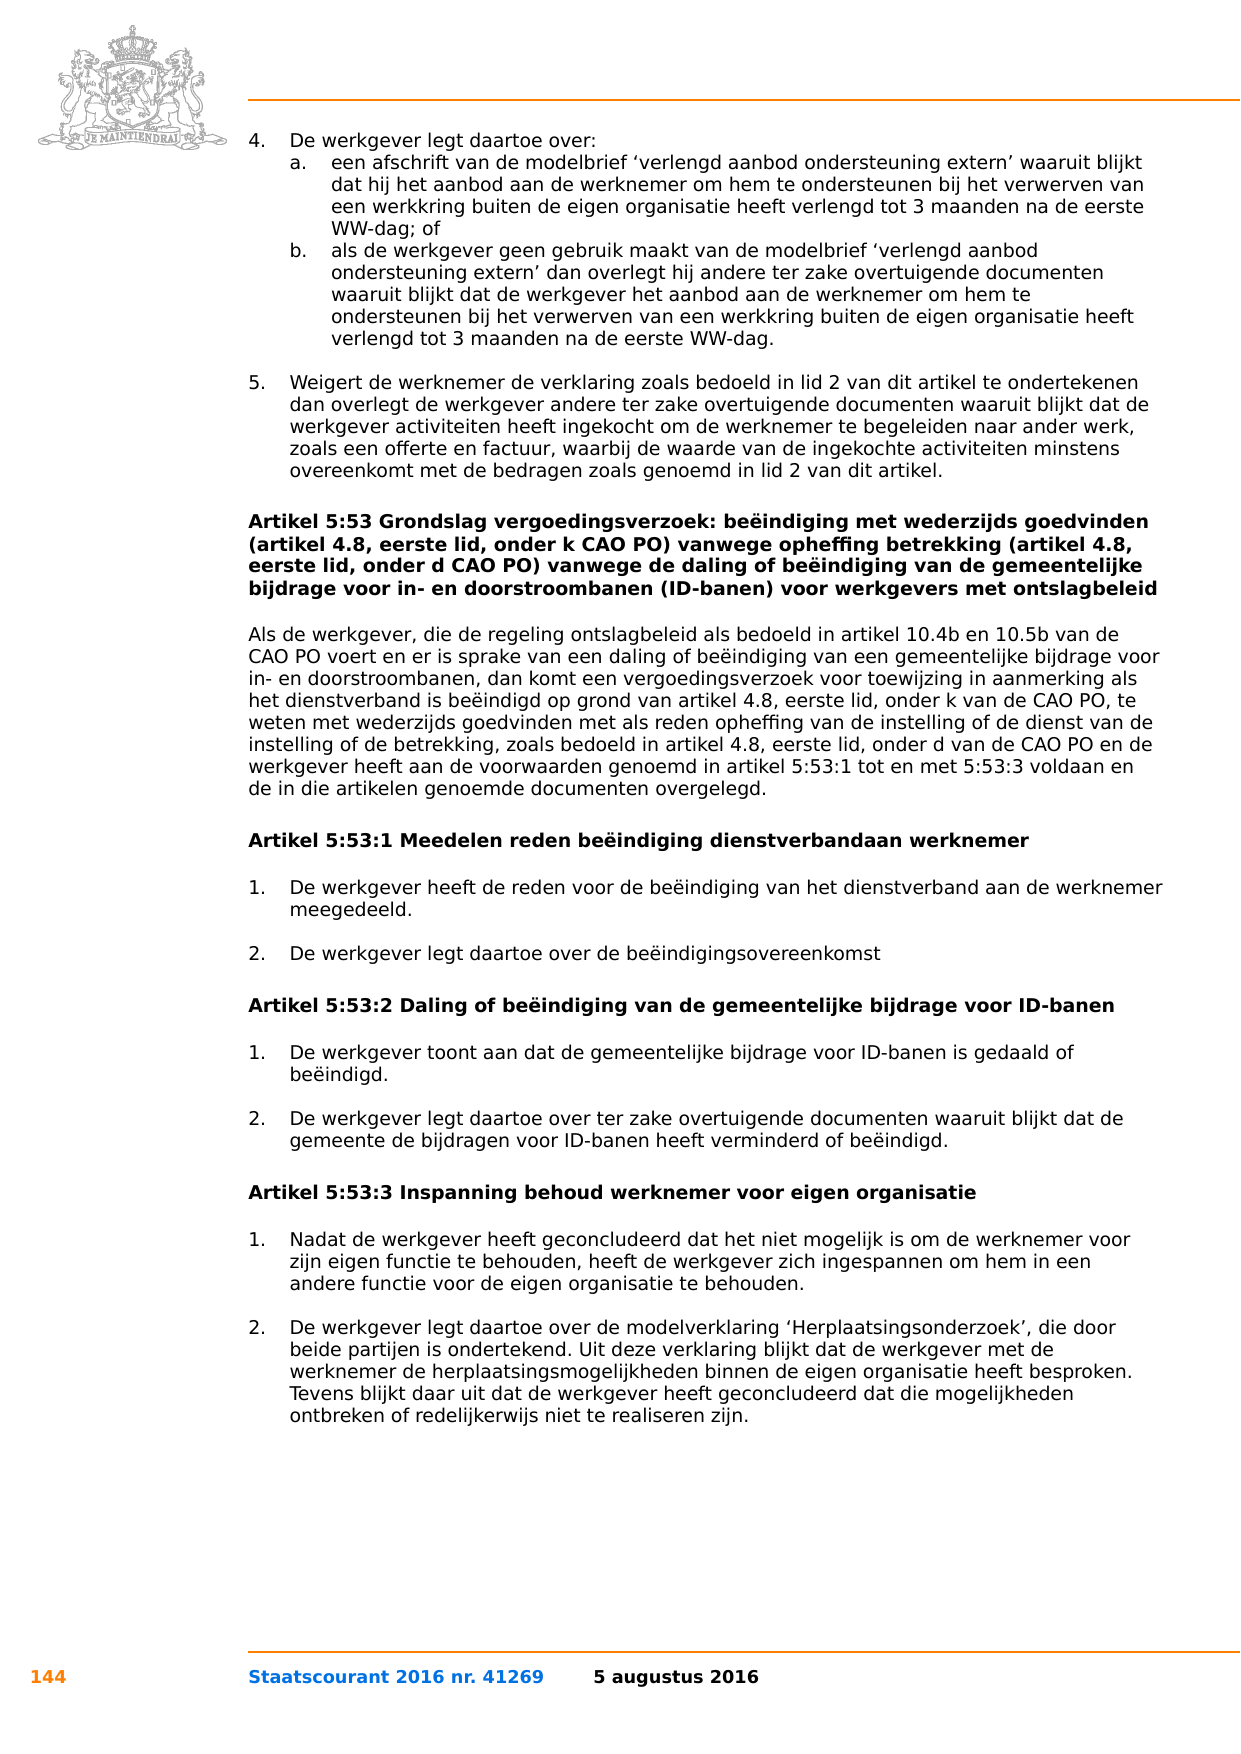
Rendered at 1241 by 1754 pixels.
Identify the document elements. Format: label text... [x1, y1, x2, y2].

subtitle Artikel 5:53 Grondslag vergoedingsverzoek: beëindiging met wederzijds goedvinden (artikel 4.8, eerste lid, onder k CAO PO) vanwege opheffing betrekking (artikel 4.8, eerste lid, onder d CAO PO) vanwege de daling of beëindiging van de gemeentelijke bijdrage voor in- en doorstroombanen (ID-banen) voor werkgevers met ontslagbeleid [248, 511, 1163, 599]
text 4. De werkgever legt daartoe over: [248, 130, 1163, 152]
text b. als de werkgever geen gebruik maakt van de modelbrief ‘verlengd aanbod ondersteuning extern’ dan overlegt hij andere ter zake overtuigende documenten waaruit blijkt dat de werkgever het aanbod aan de werknemer om hem te ondersteunen bij het verwerven van een werkkring buiten de eigen organisatie heeft verlengd tot 3 maanden na de eerste WW-dag. [289, 240, 1163, 350]
subtitle Artikel 5:53:2 Daling of beëindiging van de gemeentelijke bijdrage voor ID-banen [248, 995, 1163, 1017]
subtitle Artikel 5:53:1 Meedelen reden beëindiging dienstverbandaan werknemer [248, 830, 1163, 852]
text 1. Nadat de werkgever heeft geconcludeerd dat het niet mogelijk is om de werknemer voor zijn eigen functie te behouden, heeft de werkgever zich ingespannen om hem in een andere functie voor de eigen organisatie te behouden. [248, 1229, 1163, 1295]
subtitle Artikel 5:53:3 Inspanning behoud werknemer voor eigen organisatie [248, 1182, 1163, 1204]
picture [38, 25, 227, 150]
text 1. De werkgever toont aan dat de gemeentelijke bijdrage voor ID-banen is gedaald of beëindigd. [248, 1042, 1163, 1086]
text a. een afschrift van de modelbrief ‘verlengd aanbod ondersteuning extern’ waaruit blijkt dat hij het aanbod aan de werknemer om hem te ondersteunen bij het verwerven van een werkkring buiten de eigen organisatie heeft verlengd tot 3 maanden na de eerste WW-dag; of [289, 152, 1163, 240]
text Als de werkgever, die de regeling ontslagbeleid als bedoeld in artikel 10.4b en 10.5b van de CAO PO voert en er is sprake van een daling of beëindiging van een gemeentelijke bijdrage voor in- en doorstroombanen, dan komt een vergoedingsverzoek voor toewijzing in aanmerking als het dienstverband is beëindigd op grond van artikel 4.8, eerste lid, onder k van de CAO PO, te weten met wederzijds goedvinden met als reden opheffing van de instelling of de dienst van de instelling of de betrekking, zoals bedoeld in artikel 4.8, eerste lid, onder d van de CAO PO en de werkgever heeft aan de voorwaarden genoemd in artikel 5:53:1 tot en met 5:53:3 voldaan en de in die artikelen genoemde documenten overgelegd. [248, 624, 1163, 800]
text 2. De werkgever legt daartoe over de modelverklaring ‘Herplaatsingsonderzoek’, die door beide partijen is ondertekend. Uit deze verklaring blijkt dat de werkgever met de werknemer de herplaatsingsmogelijkheden binnen de eigen organisatie heeft besproken. Tevens blijkt daar uit dat de werkgever heeft geconcludeerd dat die mogelijkheden ontbreken of redelijkerwijs niet te realiseren zijn. [248, 1317, 1163, 1426]
text 2. De werkgever legt daartoe over ter zake overtuigende documenten waaruit blijkt dat de gemeente de bijdragen voor ID-banen heeft verminderd of beëindigd. [248, 1108, 1163, 1152]
text 2. De werkgever legt daartoe over de beëindigingsovereenkomst [248, 943, 1163, 965]
text 5. Weigert de werknemer de verklaring zoals bedoeld in lid 2 van dit artikel te ondertekenen dan overlegt de werkgever andere ter zake overtuigende documenten waaruit blijkt dat de werkgever activiteiten heeft ingekocht om de werknemer te begeleiden naar ander werk, zoals een offerte en factuur, waarbij de waarde van de ingekochte activiteiten minstens overeenkomt met de bedragen zoals genoemd in lid 2 van dit artikel. [248, 372, 1163, 481]
text 1. De werkgever heeft de reden voor de beëindiging van het dienstverband aan de werknemer meegedeeld. [248, 877, 1163, 921]
